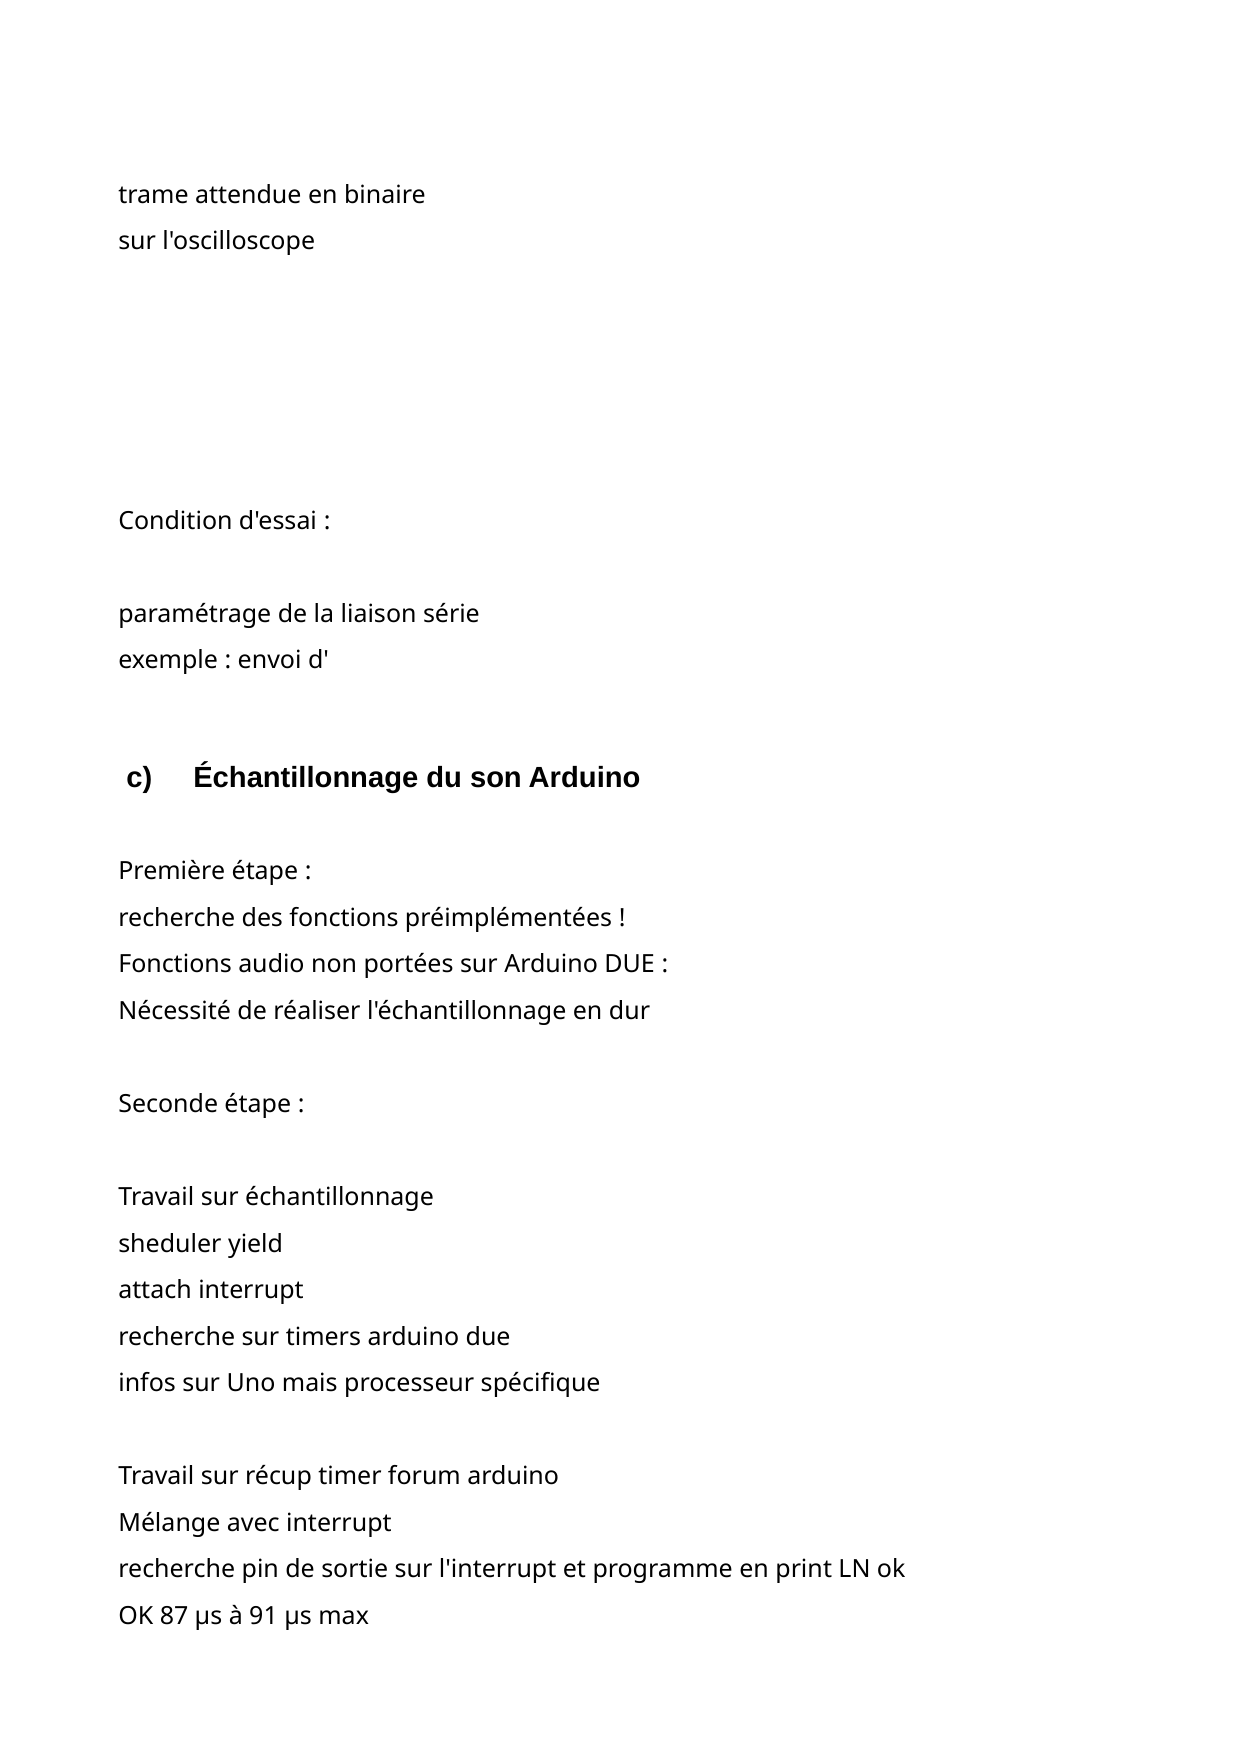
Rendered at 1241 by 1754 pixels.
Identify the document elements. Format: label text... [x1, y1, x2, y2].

text paramétrage de la liaison série [118, 595, 1122, 629]
text Fonctions audio non portées sur Arduino DUE : [118, 946, 1122, 980]
text Travail sur échantillonnage [118, 1179, 1122, 1213]
text sheduler yield [118, 1225, 1122, 1259]
text Nécessité de réaliser l'échantillonnage en dur [118, 992, 1122, 1026]
text trame attendue en binaire [118, 176, 1122, 210]
text recherche sur timers arduino due [118, 1318, 1122, 1352]
text Travail sur récup timer forum arduino [118, 1458, 1122, 1492]
text Condition d'essai : [118, 502, 1122, 536]
text attach interrupt [118, 1272, 1122, 1306]
text sur l'oscilloscope [118, 223, 1122, 257]
subtitle Échantillonnage du son Arduino [118, 760, 1122, 794]
text recherche pin de sortie sur l'interrupt et programme en print LN ok [118, 1551, 1122, 1585]
text recherche des fonctions préimplémentées ! [118, 899, 1122, 933]
text infos sur Uno mais processeur spécifique [118, 1365, 1122, 1399]
text exemple : envoi d' [118, 642, 1122, 676]
text Seconde étape : [118, 1086, 1122, 1119]
text OK 87 µs à 91 µs max [118, 1598, 1122, 1632]
text Première étape : [118, 853, 1122, 887]
text Mélange avec interrupt [118, 1504, 1122, 1539]
